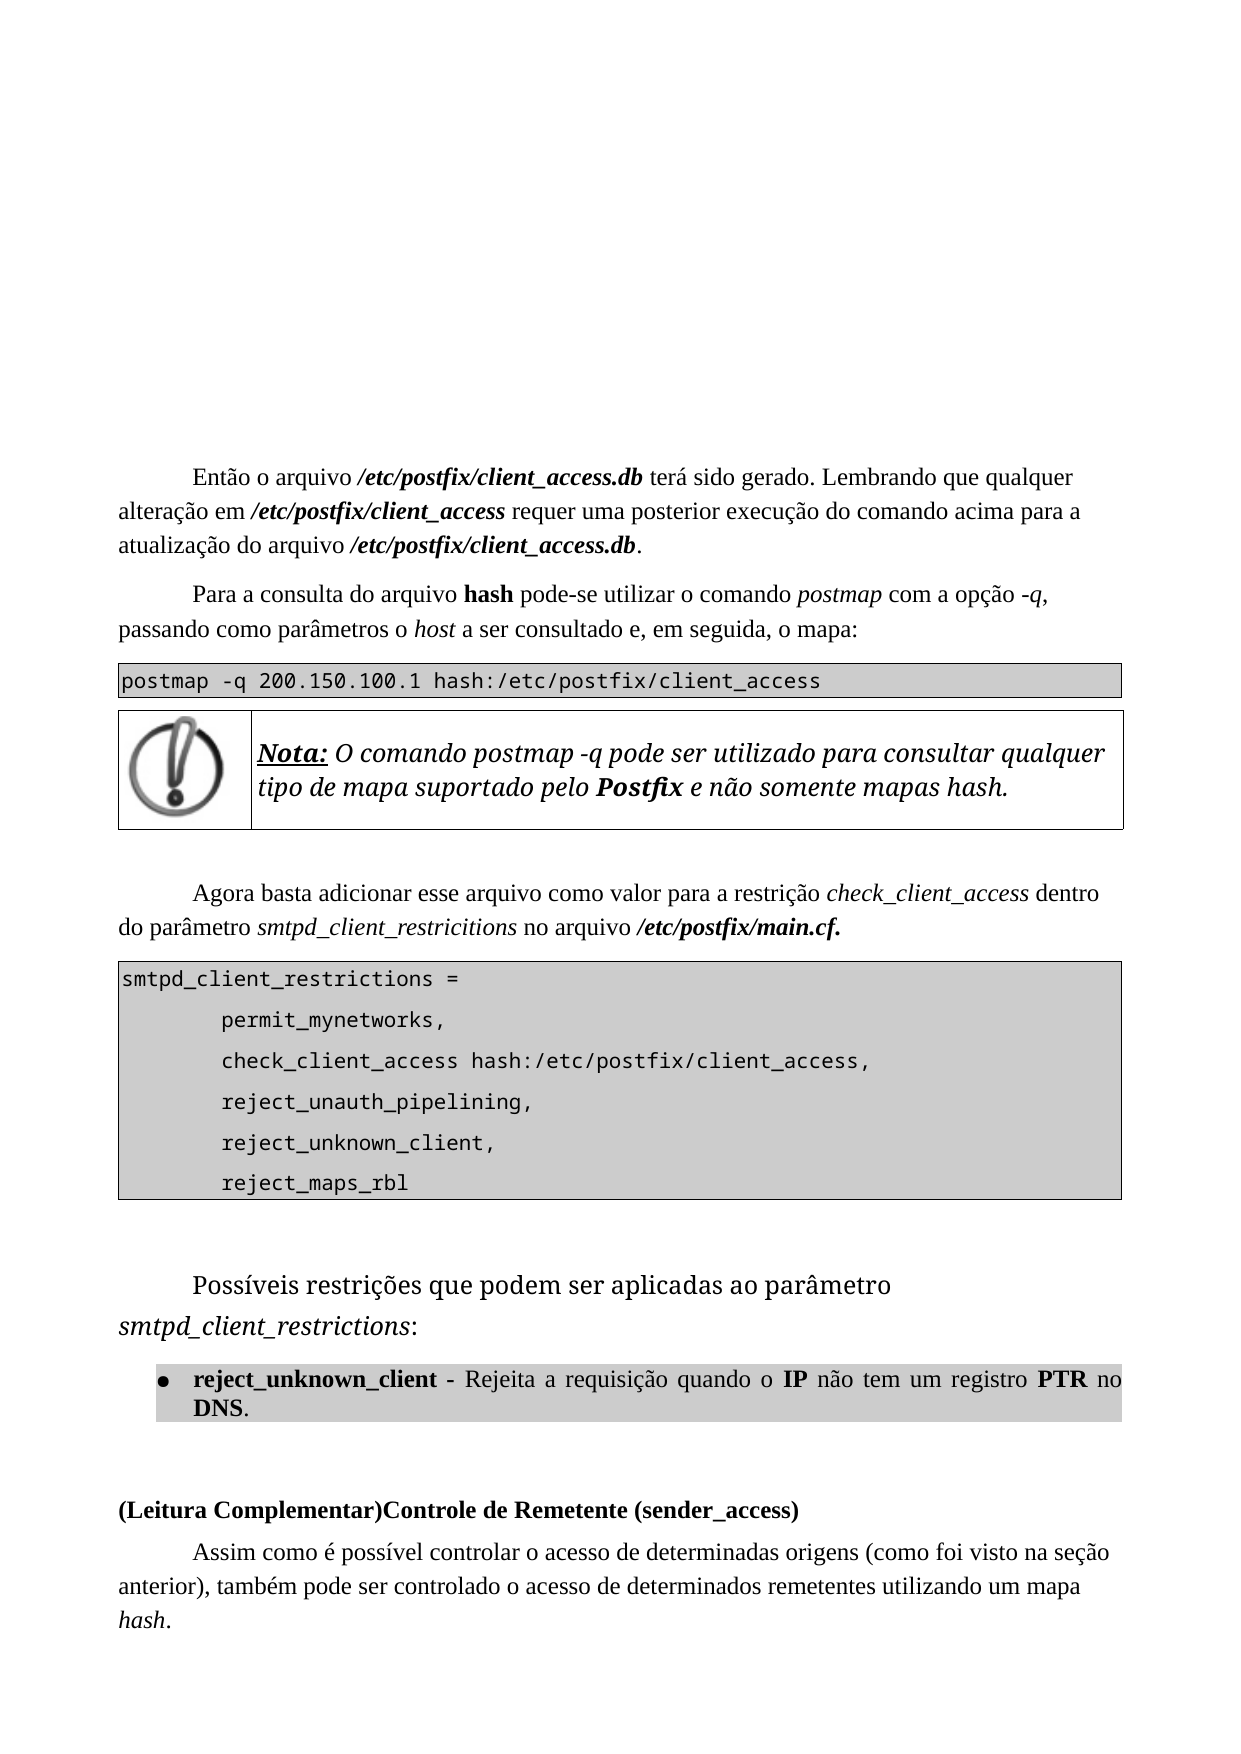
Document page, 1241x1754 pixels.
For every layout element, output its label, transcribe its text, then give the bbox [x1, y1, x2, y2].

text reject_unknown_client, [119, 1124, 1121, 1156]
text Para a consulta do arquivo hash pode-se utilizar o comando postmap com a opção -q, passando como parâmetros o host a ser consultado e, em seguida, o mapa: [118, 579, 1122, 643]
text Possíveis restrições que podem ser aplicadas ao parâmetro smtpd_client_restrictions: [118, 1268, 1122, 1343]
table_header [119, 711, 251, 828]
table_header Nota: O comando postmap -q pode ser utilizado para consultar qualquer tipo de mapa suportado pelo Postfix e não somente mapas hash. [252, 711, 1123, 828]
list reject_unknown_client - Rejeita a requisição quando o IP não tem um registro PTR no DNS. [156, 1364, 1122, 1422]
text check_client_access hash:/etc/postfix/client_access, [119, 1043, 1121, 1074]
text Agora basta adicionar esse arquivo como valor para a restrição check_client_access dentro do parâmetro smtpd_client_restricitions no arquivo /etc/postfix/main.cf. [118, 878, 1122, 941]
text permit_mynetworks, [119, 1002, 1121, 1033]
text Assim como é possível controlar o acesso de determinadas origens (como foi visto na seção anterior), também pode ser controlado o acesso de determinados remetentes utilizando um mapa hash. [118, 1537, 1122, 1634]
subtitle (Leitura Complementar)Controle de Remetente (sender_access) [118, 1495, 1122, 1524]
text Então o arquivo /etc/postfix/client_access.db terá sido gerado. Lembrando que qualquer alteração em /etc/postfix/client_access requer uma posterior execução do comando acima para a atualização do arquivo /etc/postfix/client_access.db. [118, 462, 1122, 559]
text postmap -q 200.150.100.1 hash:/etc/postfix/client_access [119, 664, 1121, 697]
text smtpd_client_restrictions = [119, 962, 1121, 993]
text reject_maps_rbl [119, 1165, 1121, 1199]
text reject_unauth_pipelining, [119, 1084, 1121, 1115]
